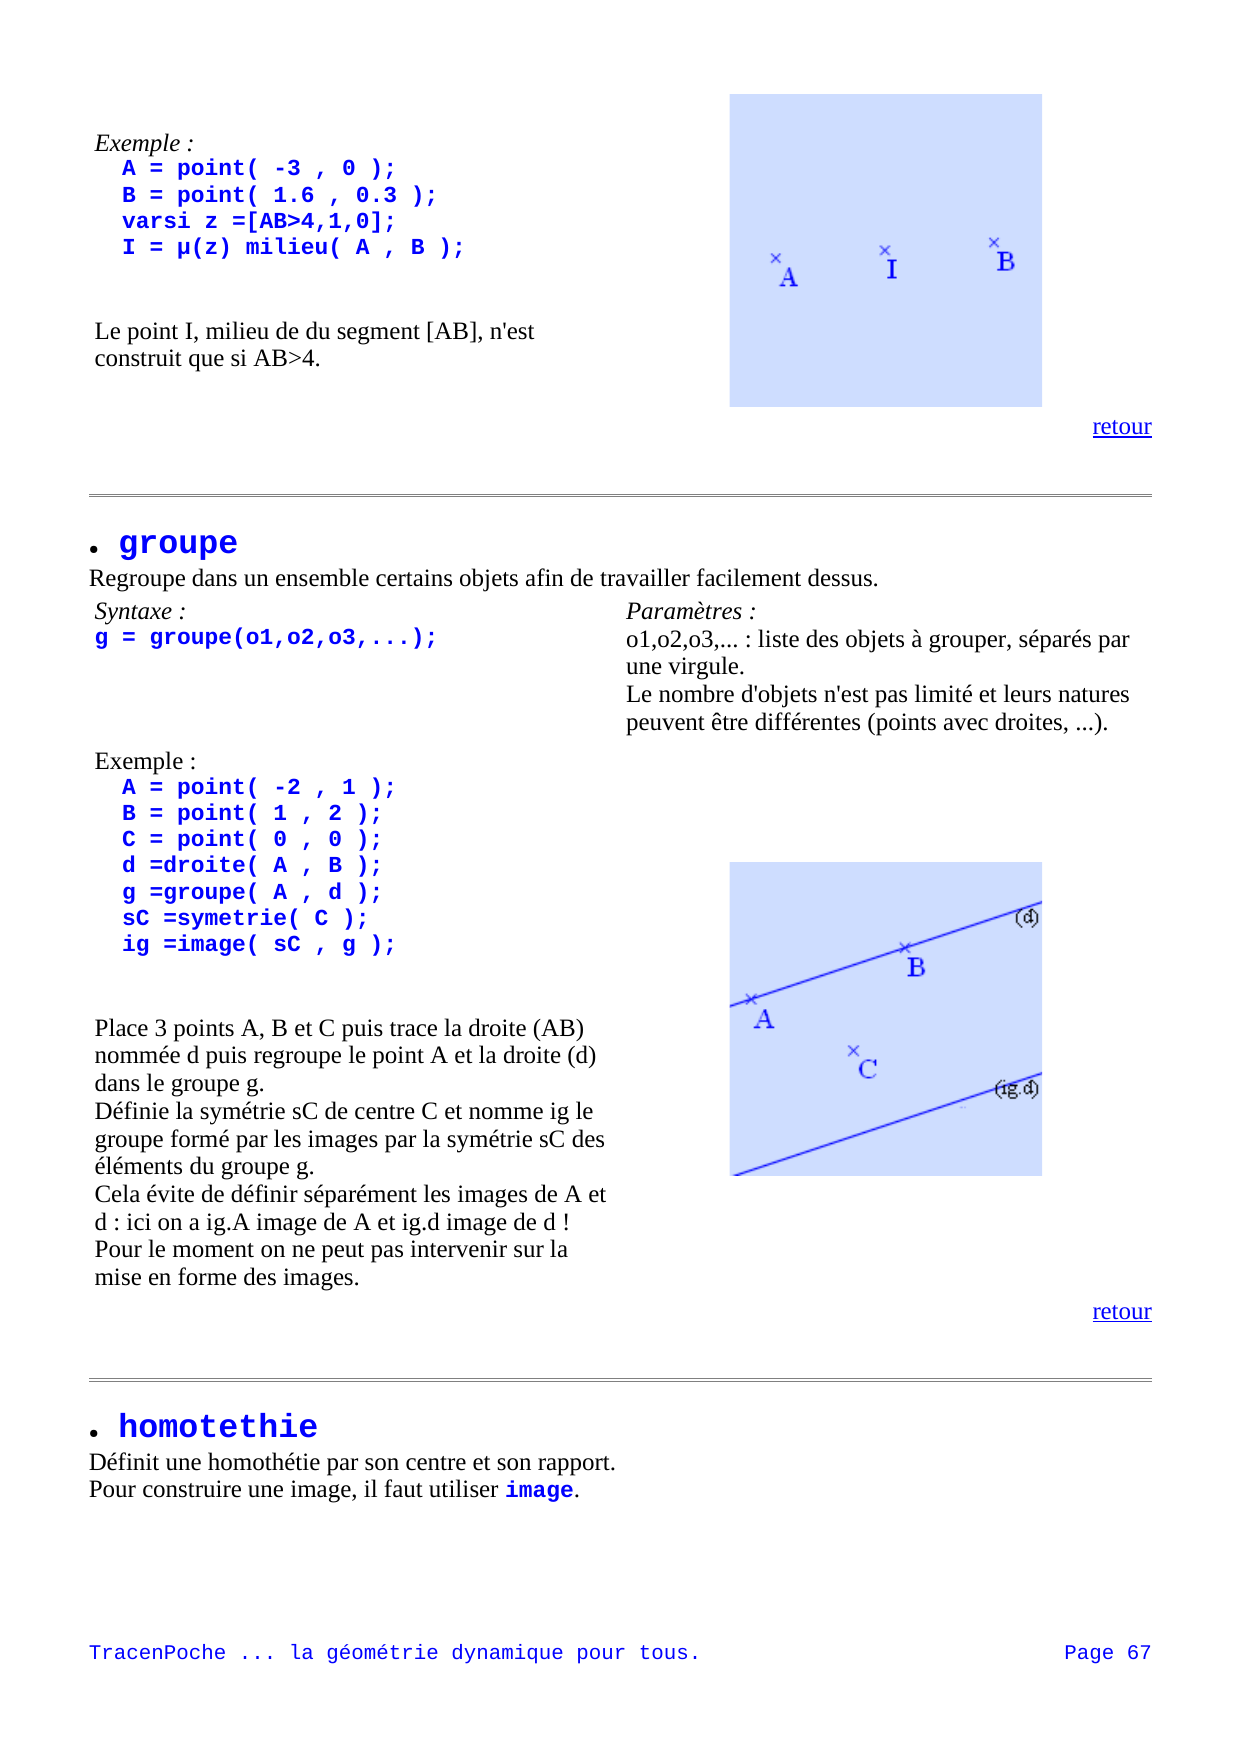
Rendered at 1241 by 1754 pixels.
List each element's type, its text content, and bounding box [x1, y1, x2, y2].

table_cell Exemple : A = point( -3 , 0 ); B = point( 1.6 , 0.3 ); varsi z =[AB>4,1,0]; I = µ(z) milieu( A , B ); Le point I, milieu de du segment [AB], n'est construit que si AB>4. [89, 89, 620, 412]
picture [729, 94, 1043, 407]
list homotethie [88, 1410, 1152, 1448]
text retour [88, 412, 1152, 440]
table_header Paramètres : o1,o2,o3,... : liste des objets à grouper, séparés par une virgule. Le nombre d'objets n'est pas limité et leurs natures peuvent être différentes (points avec droites, ...). [620, 591, 1152, 741]
table_cell [620, 89, 1152, 412]
table_cell Exemple : A = point( -2 , 1 ); B = point( 1 , 2 ); C = point( 0 , 0 ); d =droite( A , B ); g =groupe( A , d ); sC =symetrie( C ); ig =image( sC , g ); Place 3 points A, B et C puis trace la droite (AB) nommée d puis regroupe le point A et la droite (d) dans le groupe g. Définie la symétrie sC de centre C et nomme ig le groupe formé par les images par la symétrie sC des éléments du groupe g. Cela évite de définir séparément les images de A et d : ici on a ig.A image de A et ig.d image de d ! Pour le moment on ne peut pas intervenir sur la mise en forme des images. [89, 741, 620, 1297]
picture [729, 862, 1043, 1176]
text Regroupe dans un ensemble certains objets afin de travailler facilement dessus. [88, 564, 1152, 591]
table_cell [620, 741, 1152, 1297]
text Pour construire une image, il faut utiliser image. [88, 1476, 1152, 1505]
list groupe [88, 526, 1152, 564]
text Définit une homothétie par son centre et son rapport. [88, 1448, 1152, 1476]
table_header Syntaxe : g = groupe(o1,o2,o3,...); [89, 591, 620, 741]
text retour [88, 1297, 1152, 1324]
